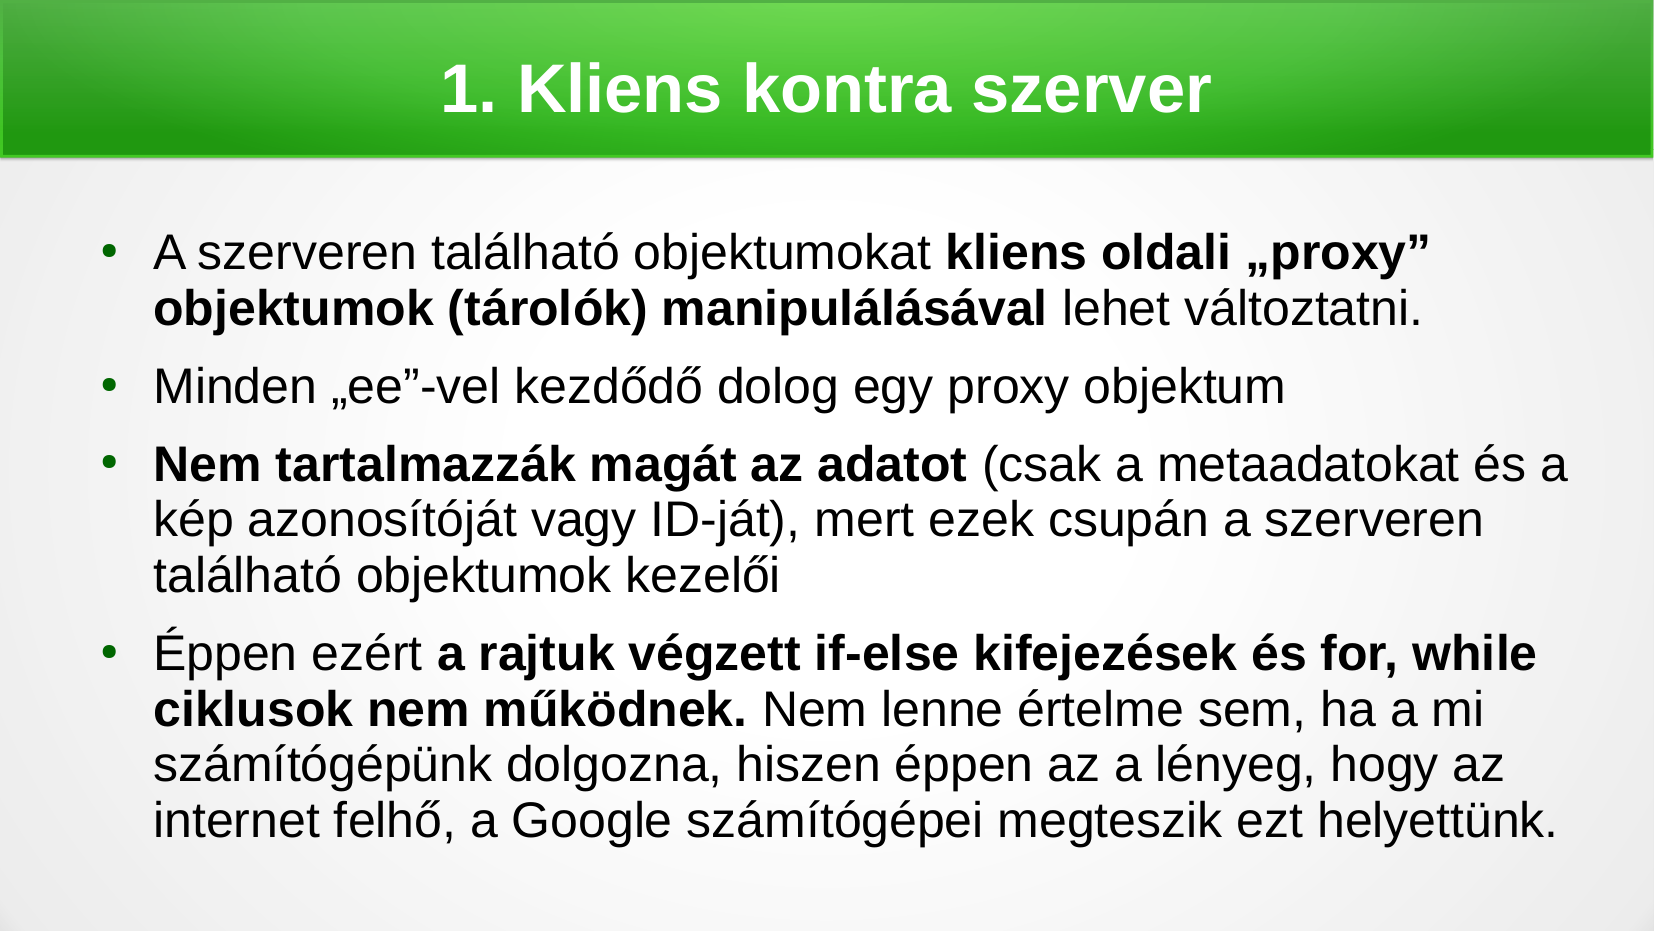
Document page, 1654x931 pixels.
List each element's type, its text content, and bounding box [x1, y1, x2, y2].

list A szerveren található objektumokat kliens oldali „proxy” objektumok (tárolók) manipulálásával lehet változtatni. Minden „ee”-vel kezdődő dolog egy proxy objektum Nem tartalmazzák magát az adatot (csak a metaadatokat és a kép azonosítóját vagy ID-ját), mert ezek csupán a szerveren található objektumok kezelői Éppen ezért a rajtuk végzett if-else kifejezések és for, while ciklusok nem működnek. Nem lenne értelme sem, ha a mi számítógépünk dolgozna, hiszen éppen az a lényeg, hogy az internet felhő, a Google számítógépei megteszik ezt helyettünk. [82, 224, 1571, 886]
title 1. Kliens kontra szerver [82, 35, 1571, 142]
